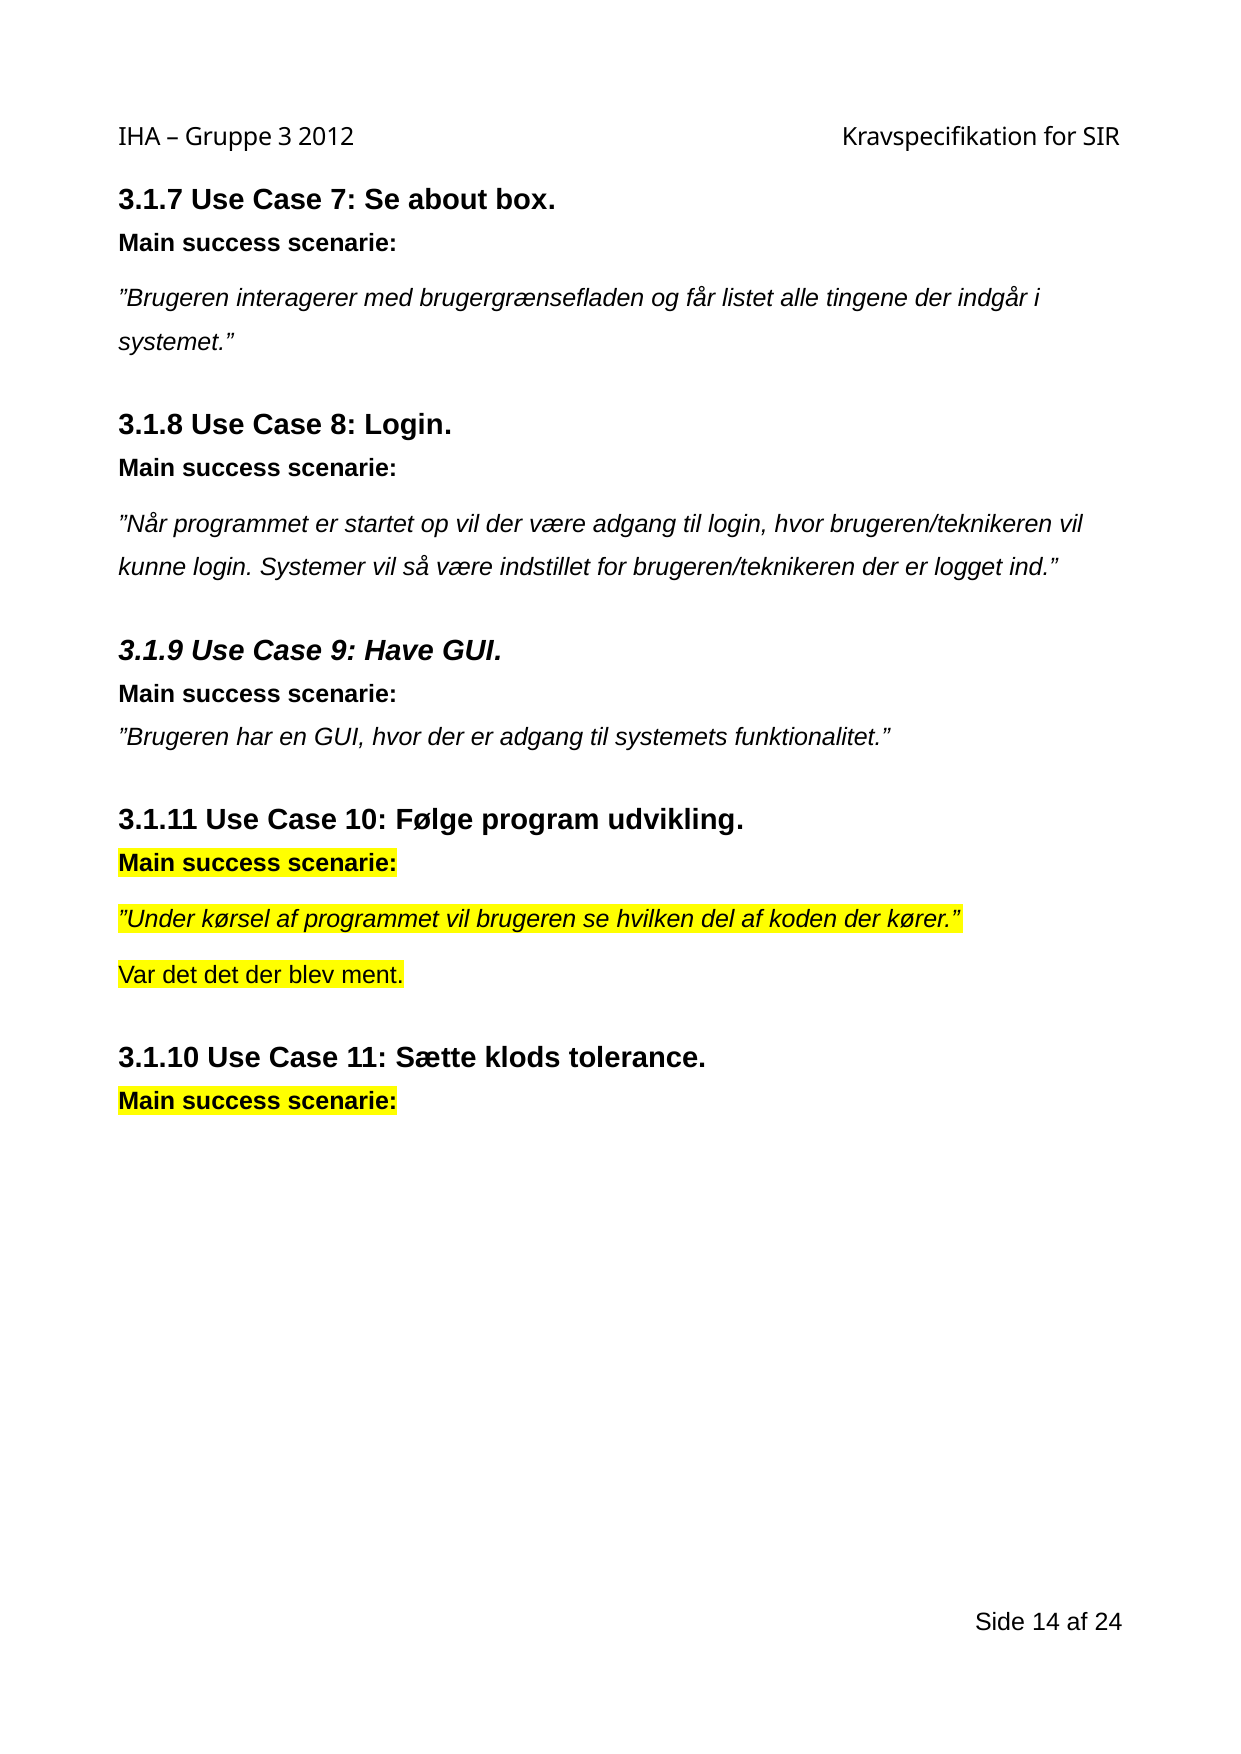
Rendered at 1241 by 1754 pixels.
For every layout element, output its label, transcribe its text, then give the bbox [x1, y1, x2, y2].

text ”Under kørsel af programmet vil brugeren se hvilken del af koden der kører.” [118, 904, 1122, 933]
text Main success scenarie: [118, 848, 1122, 877]
text Main success scenarie: [118, 228, 1122, 256]
text Main success scenarie: [118, 678, 1122, 707]
text Main success scenarie: [118, 453, 1122, 482]
text ”Brugeren interagerer med brugergrænsefladen og får listet alle tingene der indgår i systemet.” [118, 283, 1122, 355]
subtitle 3.1.11 Use Case 10: Følge program udvikling. [118, 802, 1122, 836]
subtitle 3.1.9 Use Case 9: Have GUI. [118, 632, 1122, 666]
text ”Når programmet er startet op vil der være adgang til login, hvor brugeren/teknikeren vil kunne login. Systemer vil så være indstillet for brugeren/teknikeren der er logget ind.” [118, 509, 1122, 581]
subtitle 3.1.7 Use Case 7: Se about box. [118, 182, 1122, 215]
subtitle 3.1.8 Use Case 8: Login. [118, 407, 1122, 441]
text ”Brugeren har en GUI, hvor der er adgang til systemets funktionalitet.” [118, 722, 1122, 750]
text Var det det der blev ment. [118, 959, 1122, 988]
subtitle 3.1.10 Use Case 11: Sætte klods tolerance. [118, 1040, 1122, 1074]
text Main success scenarie: [118, 1086, 1122, 1115]
